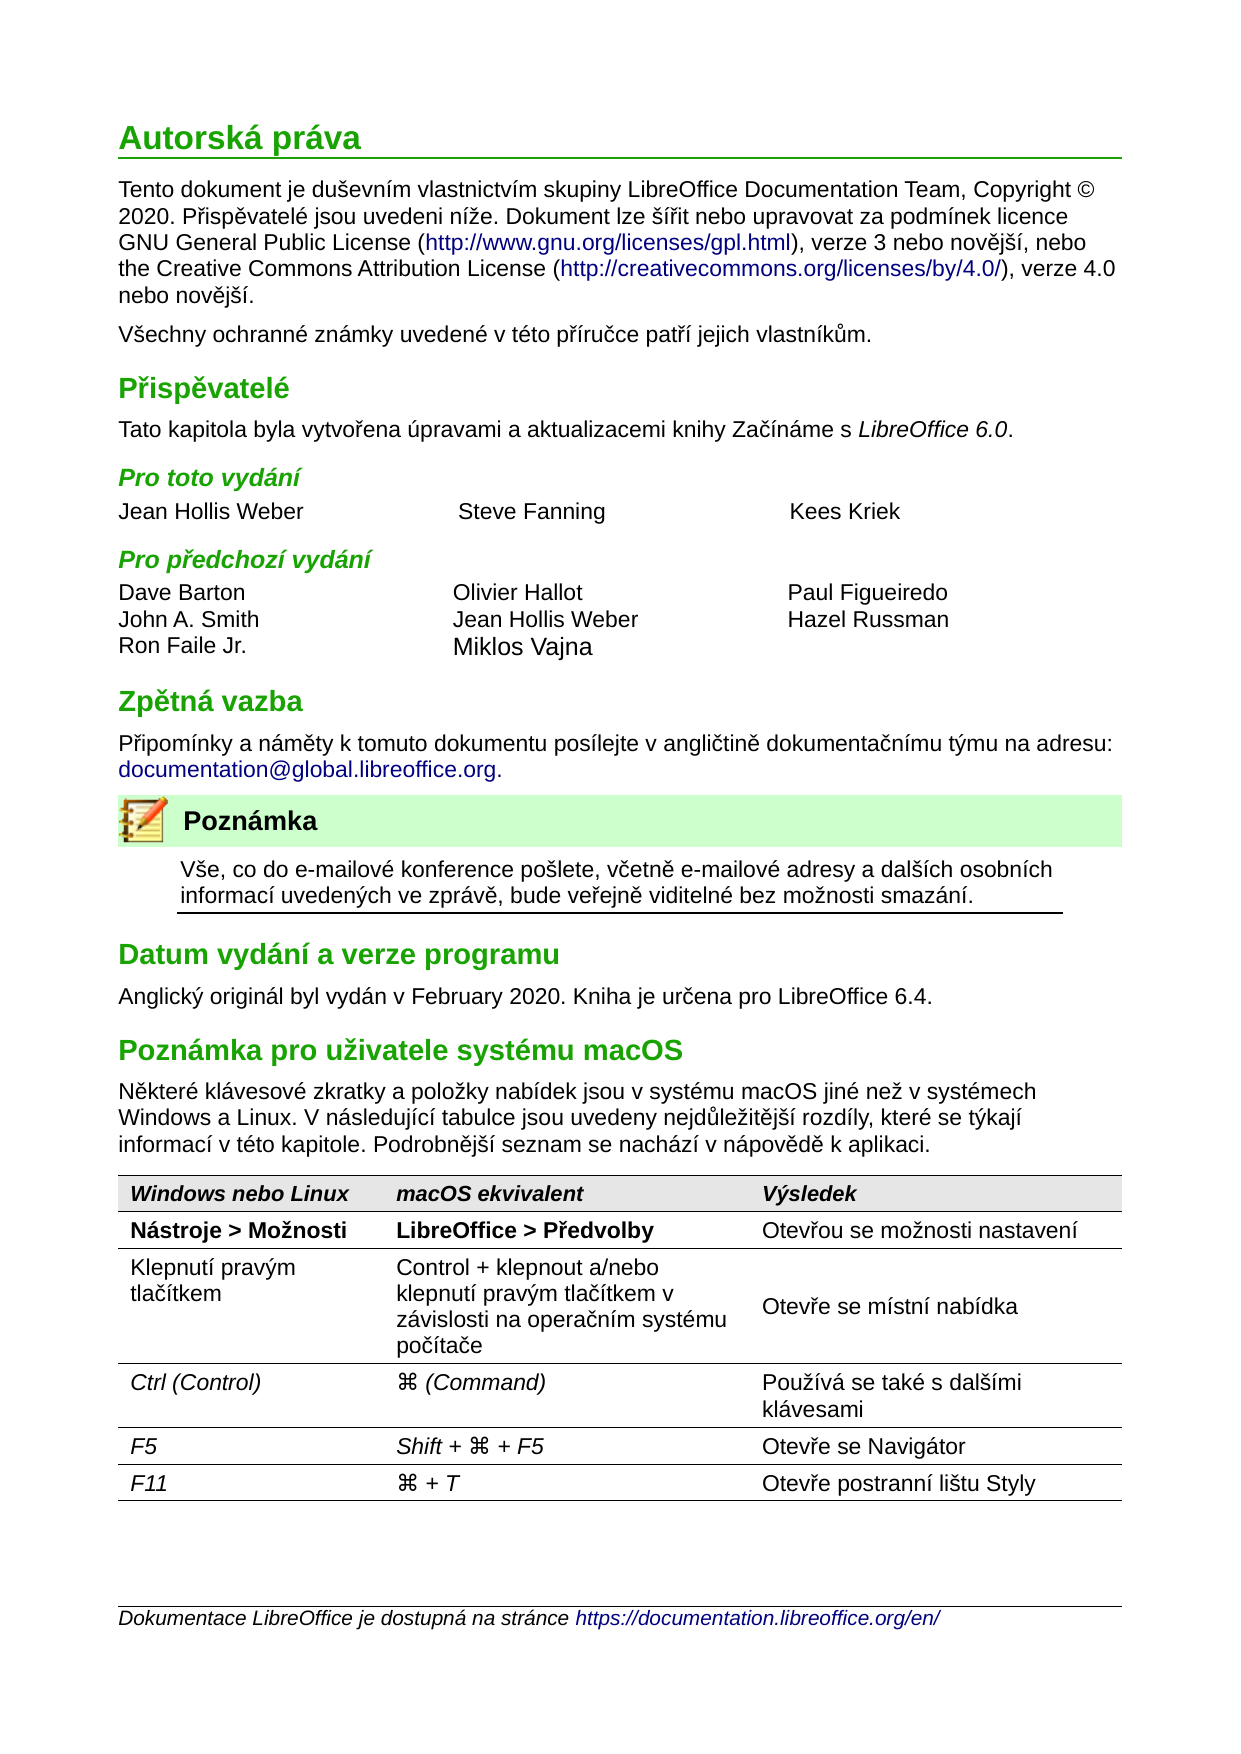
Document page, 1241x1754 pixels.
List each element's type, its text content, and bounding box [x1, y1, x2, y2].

table_cell John A. Smith [118, 606, 453, 632]
table_cell Miklos Vajna [453, 632, 787, 661]
text Připomínky a náměty k tomuto dokumentu posílejte v angličtině dokumentačnímu týmu na adresu: documentation@global.libreoffice.org. [118, 730, 1122, 782]
text Anglický originál byl vydán v únoru 2020. Kniha je určena pro LibreOffice 6.4. [118, 983, 1122, 1009]
table_cell Ron Faile Jr. [118, 632, 453, 661]
text Některé klávesové zkratky a položky nabídek jsou v systému macOS jiné než v systémech Windows a Linux. V následující tabulce jsou uvedeny nejdůležitější rozdíly, které se týkají informací v této kapitole. Podrobnější seznam se nachází v nápovědě k aplikaci. [118, 1078, 1122, 1157]
table_cell Používá se také s dalšími klávesami [750, 1364, 1122, 1427]
subtitle Autorská práva [118, 118, 1122, 157]
subtitle Datum vydání a verze programu [118, 937, 1122, 971]
table_cell Otevře postranní lištu Styly [750, 1465, 1122, 1500]
table_cell [788, 632, 1122, 661]
subtitle Poznámka pro uživatele systému macOS [118, 1033, 1122, 1066]
table_cell F5 [118, 1428, 384, 1463]
table_cell Otevře se místní nabídka [750, 1249, 1122, 1363]
table_header Kees Kriek [789, 498, 1122, 524]
table_header Steve Fanning [458, 498, 789, 524]
subtitle Zpětná vazba [118, 684, 1122, 718]
subtitle Pro toto vydání [118, 463, 1122, 492]
table_header macOS ekvivalent [384, 1176, 750, 1211]
table_header Jean Hollis Weber [118, 498, 458, 524]
table_cell Control + klepnout a/nebo klepnutí pravým tlačítkem v závislosti na operačním systému počítače [384, 1249, 750, 1363]
table_header Windows nebo Linux [118, 1176, 384, 1211]
table_cell Jean Hollis Weber [453, 606, 787, 632]
picture [119, 795, 170, 846]
table_header Výsledek [750, 1176, 1122, 1211]
table_cell ⌘ + T [384, 1465, 750, 1500]
table_cell LibreOffice > Předvolby [384, 1212, 750, 1247]
table_cell Hazel Russman [788, 606, 1122, 632]
table_cell Nástroje > Možnosti [118, 1212, 384, 1247]
table_header Paul Figueiredo [788, 579, 1122, 606]
table_cell Klepnutí pravým tlačítkem [118, 1249, 384, 1363]
table_cell ⌘ (Command) [384, 1364, 750, 1427]
table_header Dave Barton [118, 579, 453, 606]
text Tato kapitola byla vytvořena úpravami a aktualizacemi knihy Začínáme s LibreOffice 6.0. [118, 416, 1122, 442]
table_cell Shift + ⌘ + F5 [384, 1428, 750, 1463]
text Vše, co do e-mailové konference pošlete, včetně e-mailové adresy a dalších osobních informací uvedených ve zprávě, bude veřejně viditelné bez možnosti smazání. [177, 853, 1063, 912]
table_cell Ctrl (Control) [118, 1364, 384, 1427]
subtitle Pro předchozí vydání [118, 544, 1122, 573]
text Všechny ochranné známky uvedené v této příručce patří jejich vlastníkům. [118, 321, 1122, 347]
table_header Olivier Hallot [453, 579, 787, 606]
subtitle Poznámka [118, 803, 1122, 843]
table_cell Otevře se Navigátor [750, 1428, 1122, 1463]
subtitle Přispěvatelé [118, 371, 1122, 404]
text Tento dokument je duševním vlastnictvím skupiny LibreOffice Documentation Team, Copyright © 2020. Přispěvatelé jsou uvedeni níže. Dokument lze šířit nebo upravovat za podmínek licence GNU General Public License (http://www.gnu.org/licenses/gpl.html), verze 3 nebo novější, nebo the Creative Commons Attribution License (http://creativecommons.org/licenses/by/4.0/), verze 4.0 nebo novější. [118, 176, 1122, 308]
table_cell F11 [118, 1465, 384, 1500]
table_cell Otevřou se možnosti nastavení [750, 1212, 1122, 1247]
